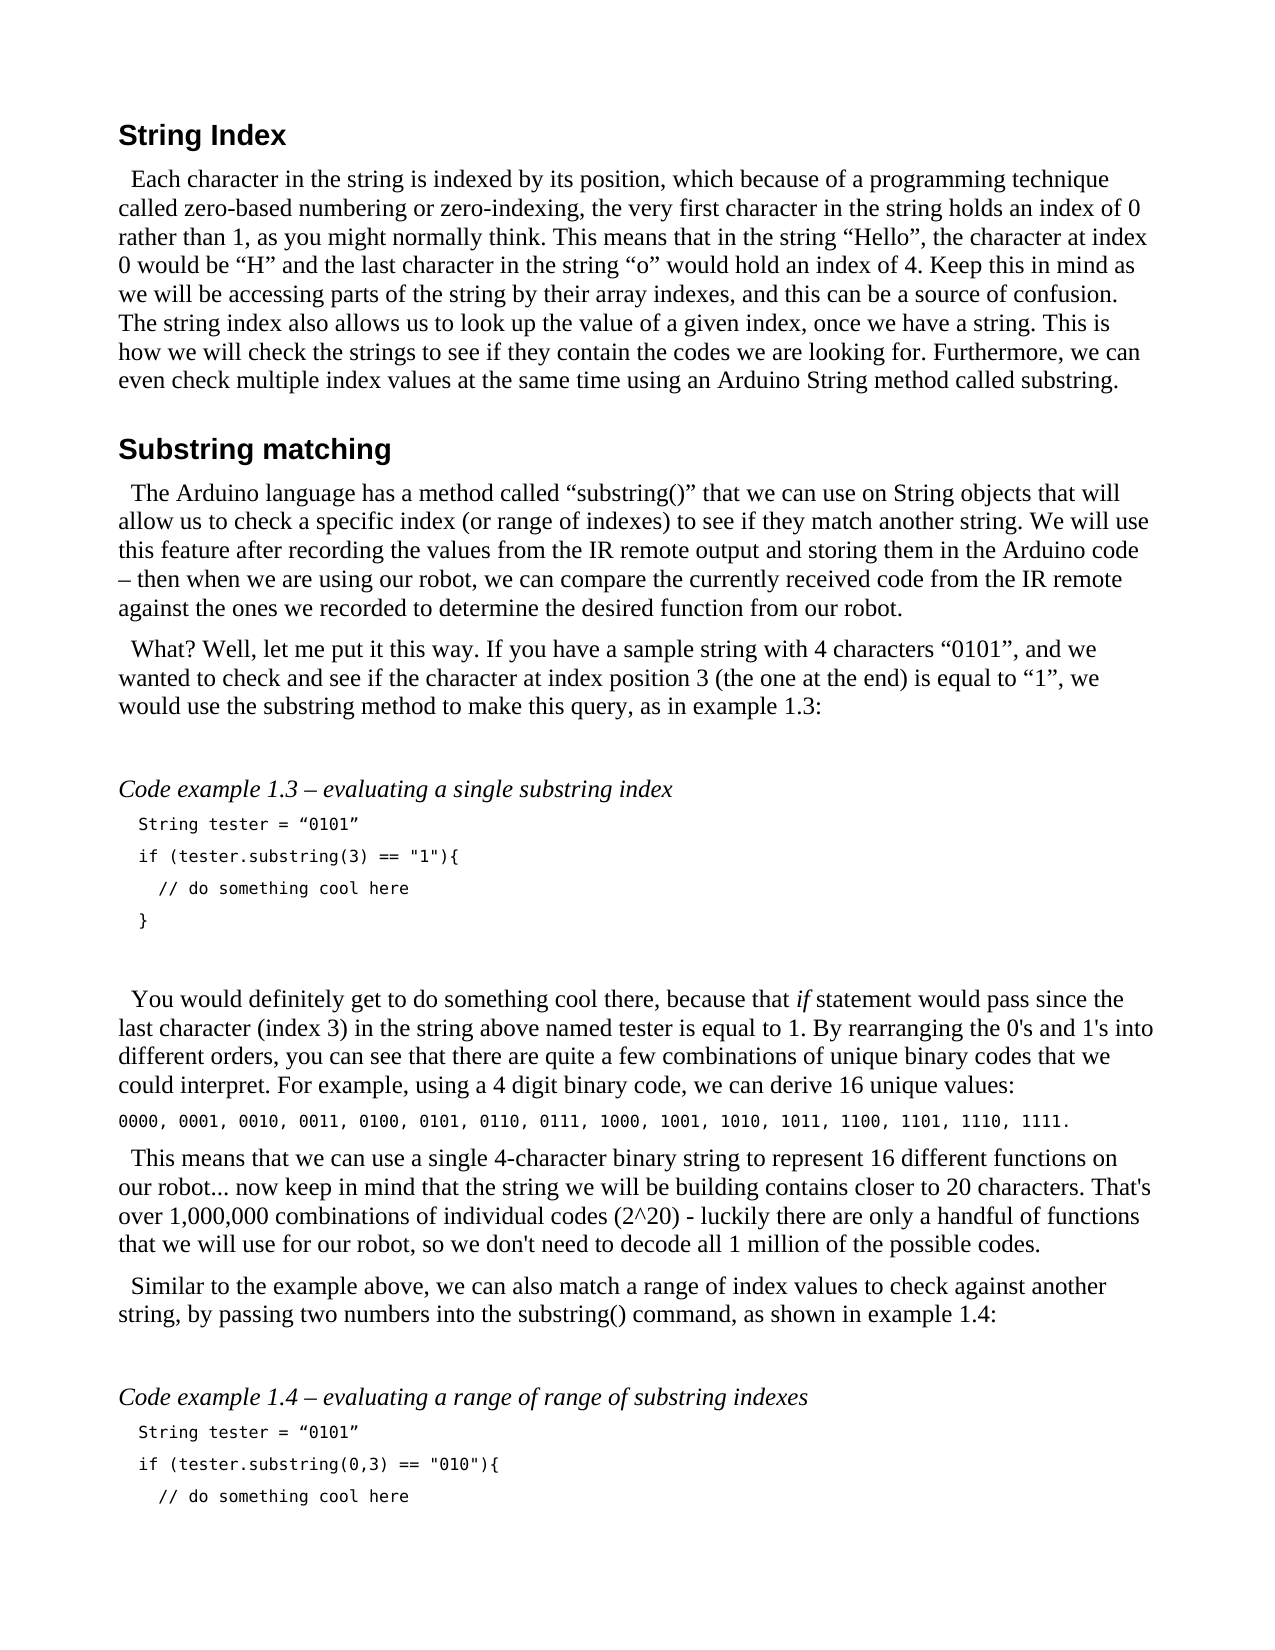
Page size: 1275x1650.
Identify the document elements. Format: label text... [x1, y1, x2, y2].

text // do something cool here [118, 1487, 1157, 1506]
text if (tester.substring(3) == "1"){ [118, 847, 1157, 866]
text } [118, 911, 1157, 930]
text Code example 1.4 – evaluating a range of range of substring indexes [118, 1382, 1157, 1411]
text What? Well, let me put it this way. If you have a sample string with 4 characters “0101”, and we wanted to check and see if the character at index position 3 (the one at the end) is equal to “1”, we would use the substring method to make this query, as in example 1.3: [118, 634, 1157, 720]
text // do something cool here [118, 879, 1157, 898]
text Similar to the example above, we can also match a range of index values to check against another string, by passing two numbers into the substring() command, as shown in example 1.4: [118, 1271, 1157, 1328]
text Code example 1.3 – evaluating a single substring index [118, 774, 1157, 803]
text Each character in the string is indexed by its position, which because of a programming technique called zero-based numbering or zero-indexing, the very first character in the string holds an index of 0 rather than 1, as you might normally think. This means that in the string “Hello”, the character at index 0 would be “H” and the last character in the string “o” would hold an index of 4. Keep this in mind as we will be accessing parts of the string by their array indexes, and this can be a source of confusion. The string index also allows us to look up the value of a given index, once we have a string. This is how we will check the strings to see if they contain the codes we are looking for. Furthermore, we can even check multiple index values at the same time using an Arduino String method called substring. [118, 164, 1157, 394]
text if (tester.substring(0,3) == "010"){ [118, 1455, 1157, 1474]
text String tester = “0101” [118, 1423, 1157, 1443]
text The Arduino language has a method called “substring()” that we can use on String objects that will allow us to check a specific index (or range of indexes) to see if they match another string. We will use this feature after recording the values from the IR remote output and storing them in the Arduino code – then when we are using our robot, we can compare the currently received code from the IR remote against the ones we recorded to determine the desired function from our robot. [118, 478, 1157, 621]
subtitle String Index [118, 118, 1157, 152]
text You would definitely get to do something cool there, because that if statement would pass since the last character (index 3) in the string above named tester is equal to 1. By rearranging the 0's and 1's into different orders, you can see that there are quite a few combinations of unique binary codes that we could interpret. For example, using a 4 digit binary code, we can derive 16 unique values: [118, 984, 1157, 1099]
text 0000, 0001, 0010, 0011, 0100, 0101, 0110, 0111, 1000, 1001, 1010, 1011, 1100, 1101, 1110, 1111. [118, 1111, 1157, 1131]
text This means that we can use a single 4-character binary string to represent 16 different functions on our robot... now keep in mind that the string we will be building contains closer to 20 characters. That's over 1,000,000 combinations of individual codes (2^20) - luckily there are only a handful of functions that we will use for our robot, so we don't need to decode all 1 million of the possible codes. [118, 1143, 1157, 1258]
subtitle Substring matching [118, 432, 1157, 465]
text String tester = “0101” [118, 815, 1157, 834]
